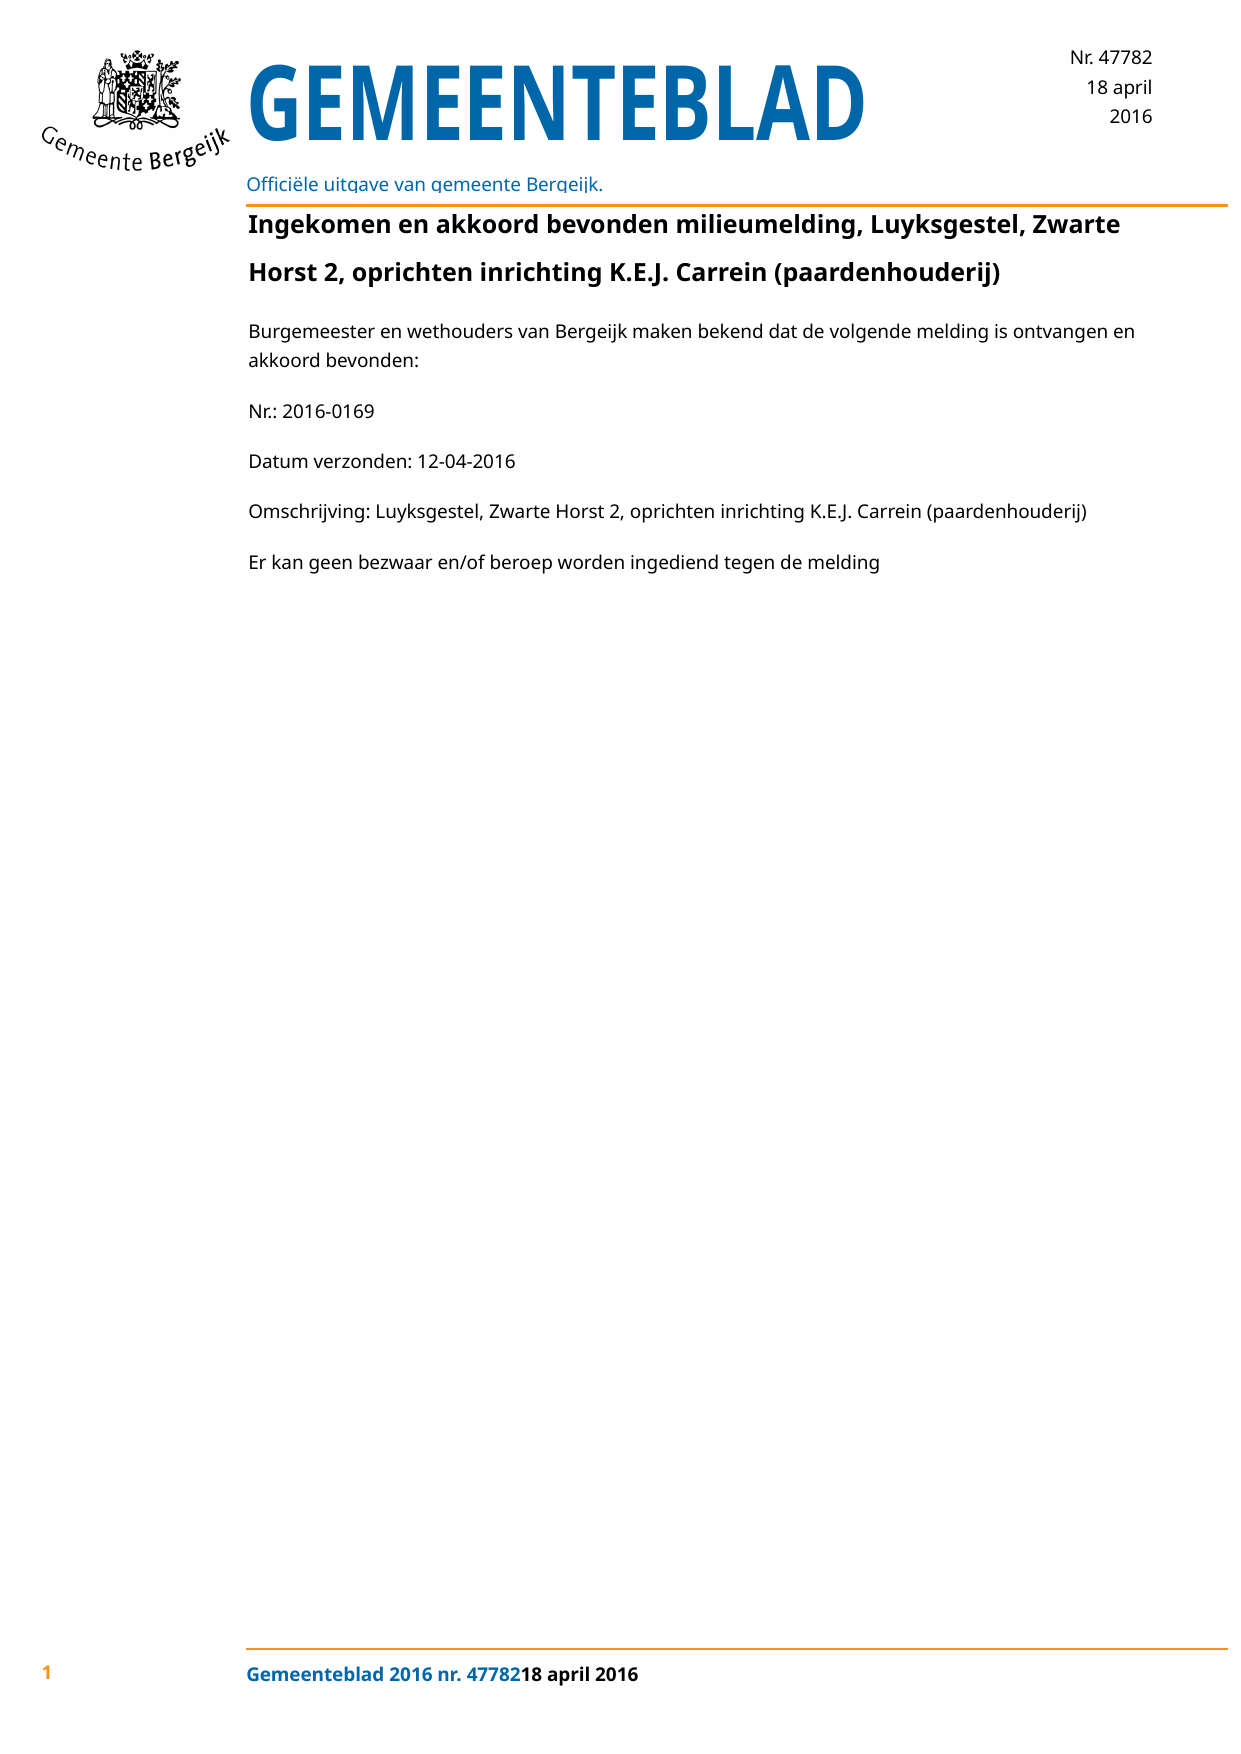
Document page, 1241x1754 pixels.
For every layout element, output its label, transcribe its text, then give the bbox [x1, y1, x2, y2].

text Burgemeester en wethouders van Bergeijk maken bekend dat de volgende melding is ontvangen en akkoord bevonden: [248, 318, 1152, 373]
text Datum verzonden: 12-04-2016 [248, 448, 1152, 474]
text Er kan geen bezwaar en/of beroep worden ingediend tegen de melding [248, 549, 1152, 575]
text Ingekomen en akkoord bevonden milieumelding, Luyksgestel, Zwarte Horst 2, oprichten inrichting K.E.J. Carrein (paardenhouderij) [248, 207, 1152, 288]
text Omschrijving: Luyksgestel, Zwarte Horst 2, oprichten inrichting K.E.J. Carrein (paardenhouderij) [248, 499, 1152, 524]
picture [41, 47, 231, 172]
text Nr.: 2016-0169 [248, 398, 1152, 424]
